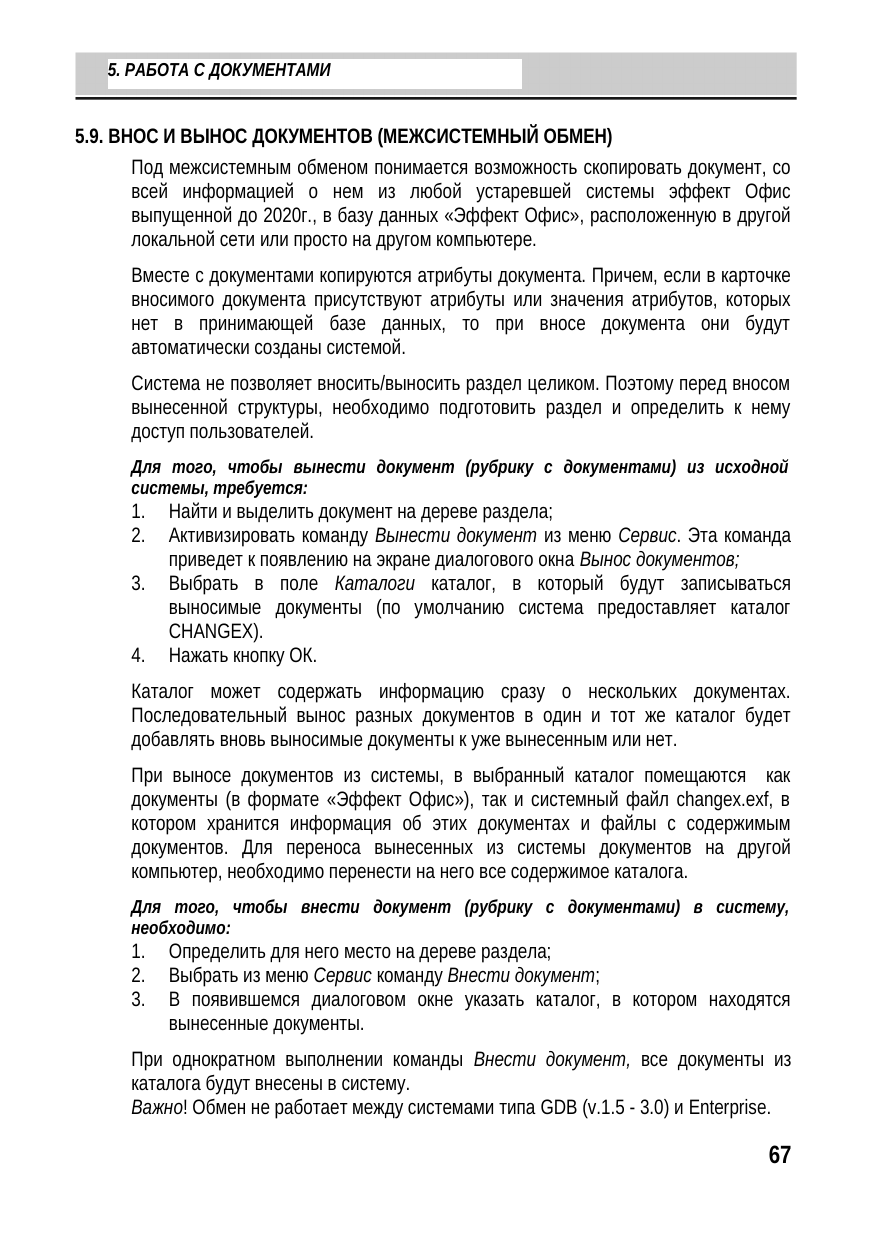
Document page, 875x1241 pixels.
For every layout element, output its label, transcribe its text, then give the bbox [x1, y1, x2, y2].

list Найти и выделить документ на дереве раздела; [131, 499, 791, 523]
text При однократном выполнении команды Внести документ, все документы из каталога будут внесены в систему. [131, 1047, 791, 1095]
list Выбрать в поле Каталоги каталог, в который будут записываться выносимые документы (по умолчанию система предоставляет каталог CHANGEX). [131, 571, 791, 642]
list В появившемся диалоговом окне указать каталог, в котором находятся вынесенные документы. [131, 987, 791, 1034]
text 5.9. Внос и вынос документов (межсистемный обмен) [75, 124, 791, 148]
text Для того, чтобы вынести документ (рубрику с документами) из исходной системы, требуется: [131, 456, 791, 499]
list Выбрать из меню Сервис команду Внести документ; [131, 963, 791, 987]
list Активизировать команду Вынести документ из меню Сервис. Эта команда приведет к появлению на экране диалогового окна Вынос документов; [131, 523, 791, 571]
text Вместе с документами копируются атрибуты документа. Причем, если в карточке вносимого документа присутствуют атрибуты или значения атрибутов, которых нет в принимающей базе данных, то при вносе документа они будут автоматически созданы системой. [131, 263, 791, 359]
text Система не позволяет вносить/выносить раздел целиком. Поэтому перед вносом вынесенной структуры, необходимо подготовить раздел и определить к нему доступ пользователей. [131, 371, 791, 443]
text Каталог может содержать информацию сразу о нескольких документах. Последовательный вынос разных документов в один и тот же каталог будет добавлять вновь выносимые документы к уже вынесенным или нет. [131, 679, 791, 751]
text Под межсистемным обменом понимается возможность скопировать документ, со всей информацией о нем из любой устаревшей системы эффект Офис выпущенной до 2020г., в базу данных «Эффект Офис», расположенную в другой локальной сети или просто на другом компьютере. [131, 154, 791, 250]
text Для того, чтобы внести документ (рубрику с документами) в систему, необходимо: [131, 896, 791, 939]
list Определить для него место на дереве раздела; [131, 939, 791, 963]
list Нажать кнопку ОК. [131, 642, 791, 666]
text Важно! Обмен не работает между системами типа GDB (v.1.5 - 3.0) и Enterprise. [131, 1095, 791, 1119]
text При выносе документов из системы, в выбранный каталог помещаются как документы (в формате «Эффект Офис»), так и системный файл changex.exf, в котором хранится информация об этих документах и файлы с содержимым документов. Для переноса вынесенных из системы документов на другой компьютер, необходимо перенести на него все содержимое каталога. [131, 763, 791, 883]
